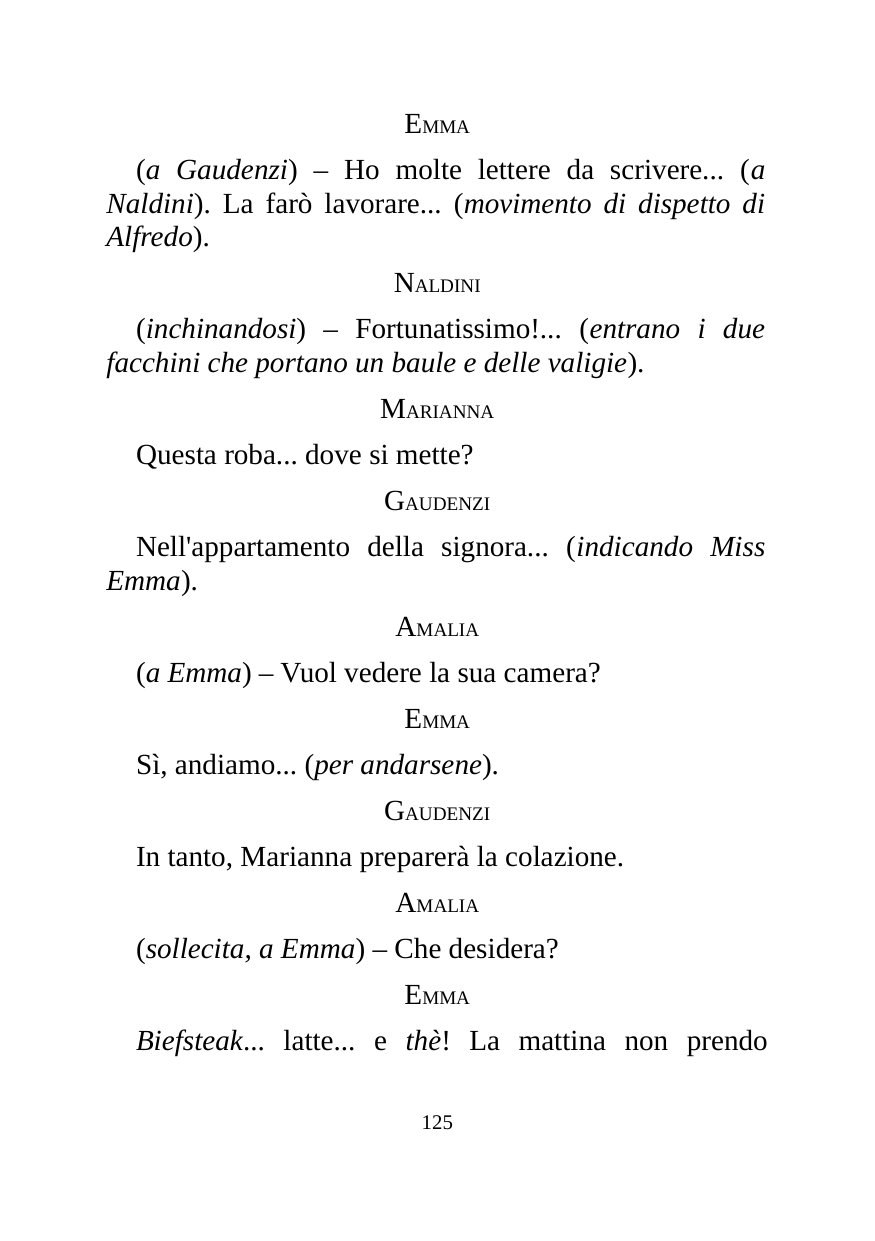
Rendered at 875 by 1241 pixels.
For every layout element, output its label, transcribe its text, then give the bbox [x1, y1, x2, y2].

text In tanto, Marianna preparerà la colazione. [106, 839, 768, 872]
text Emma [106, 106, 768, 140]
text Marianna [106, 391, 768, 424]
text Biefsteak... latte... e thè! La mattina non prendo [106, 1023, 768, 1057]
text Gaudenzi [106, 793, 768, 826]
text (a Emma) – Vuol vedere la sua camera? [106, 655, 768, 688]
text Nell'appartamento della signora... (indicando Miss Emma). [106, 529, 768, 596]
text Emma [106, 977, 768, 1011]
text (sollecita, a Emma) – Che desidera? [106, 931, 768, 964]
text Sì, andiamo... (per andarsene). [106, 747, 768, 780]
text Amalia [106, 609, 768, 642]
text Emma [106, 701, 768, 734]
text (a Gaudenzi) – Ho molte lettere da scrivere... (a Naldini). La farò lavorare... (movimento di dispetto di Alfredo). [106, 152, 768, 253]
text (inchinandosi) – Fortunatissimo!... (entrano i due facchini che portano un baule e delle valigie). [106, 311, 768, 378]
text Naldini [106, 265, 768, 299]
text Gaudenzi [106, 483, 768, 517]
text Amalia [106, 885, 768, 918]
text Questa roba... dove si mette? [106, 437, 768, 471]
